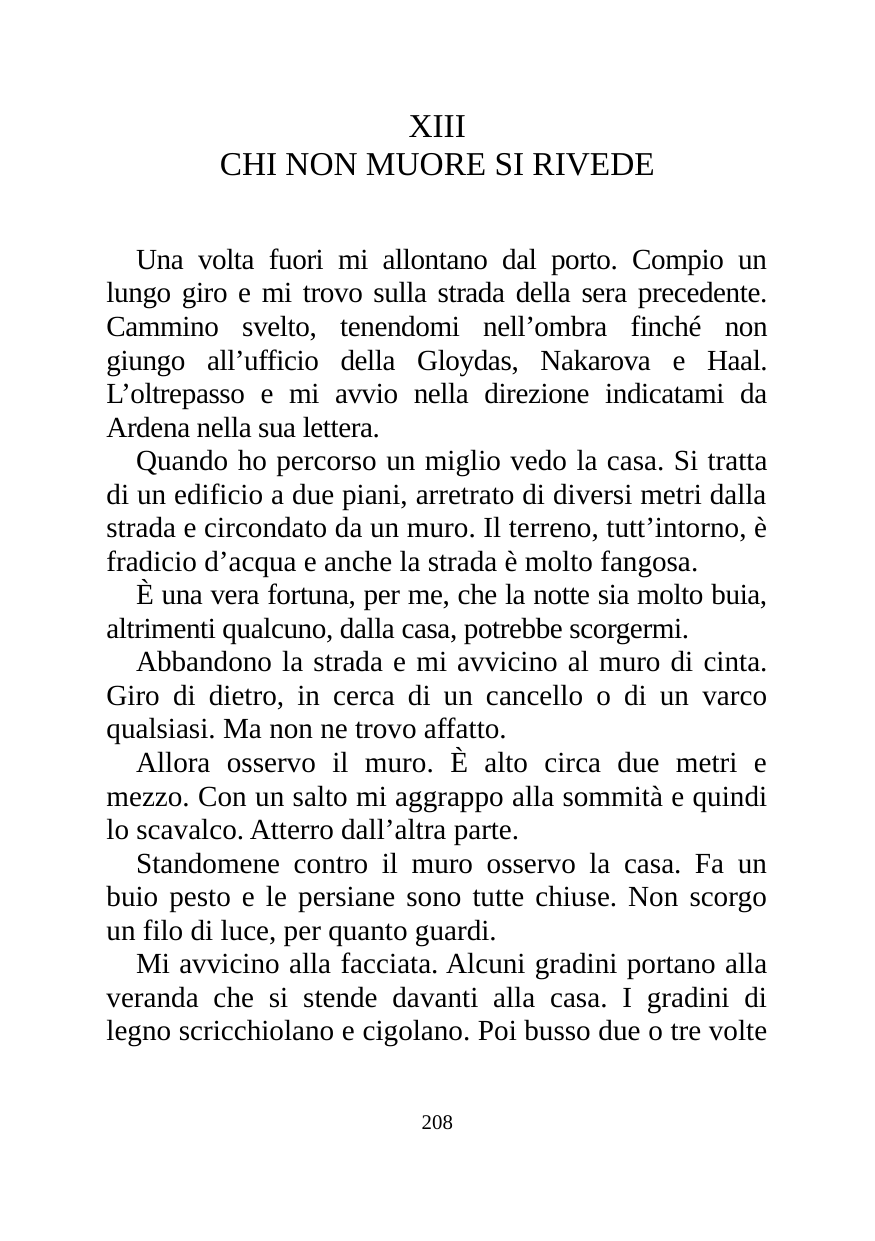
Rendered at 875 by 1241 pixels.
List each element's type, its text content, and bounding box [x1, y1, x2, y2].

text Standomene contro il muro osservo la casa. Fa un buio pesto e le persiane sono tutte chiuse. Non scorgo un filo di luce, per quanto guardi. [106, 846, 768, 946]
text Allora osservo il muro. È alto circa due metri e mezzo. Con un salto mi aggrappo alla sommità e quindi lo scavalco. Atterro dall’altra parte. [106, 745, 768, 846]
subtitle XIII CHI NON MUORE SI RIVEDE [106, 106, 768, 183]
text Mi avvicino alla facciata. Alcuni gradini portano alla veranda che si stende davanti alla casa. I gradini di legno scricchiolano e cigolano. Poi busso due o tre volte [106, 946, 768, 1047]
text È una vera fortuna, per me, che la notte sia molto buia, altrimenti qualcuno, dalla casa, potrebbe scorgermi. [106, 577, 768, 644]
text Abbandono la strada e mi avvicino al muro di cinta. Giro di dietro, in cerca di un cancello o di un varco qualsiasi. Ma non ne trovo affatto. [106, 644, 768, 745]
text Una volta fuori mi allontano dal porto. Compio un lungo giro e mi trovo sulla strada della sera precedente. Cammino svelto, tenendomi nell’ombra finché non giungo all’ufficio della Gloydas, Nakarova e Haal. L’oltrepasso e mi avvio nella direzione indicatami da Ardena nella sua lettera. [106, 242, 768, 443]
text Quando ho percorso un miglio vedo la casa. Si tratta di un edificio a due piani, arretrato di diversi metri dalla strada e circondato da un muro. Il terreno, tutt’intorno, è fradicio d’acqua e anche la strada è molto fangosa. [106, 443, 768, 577]
